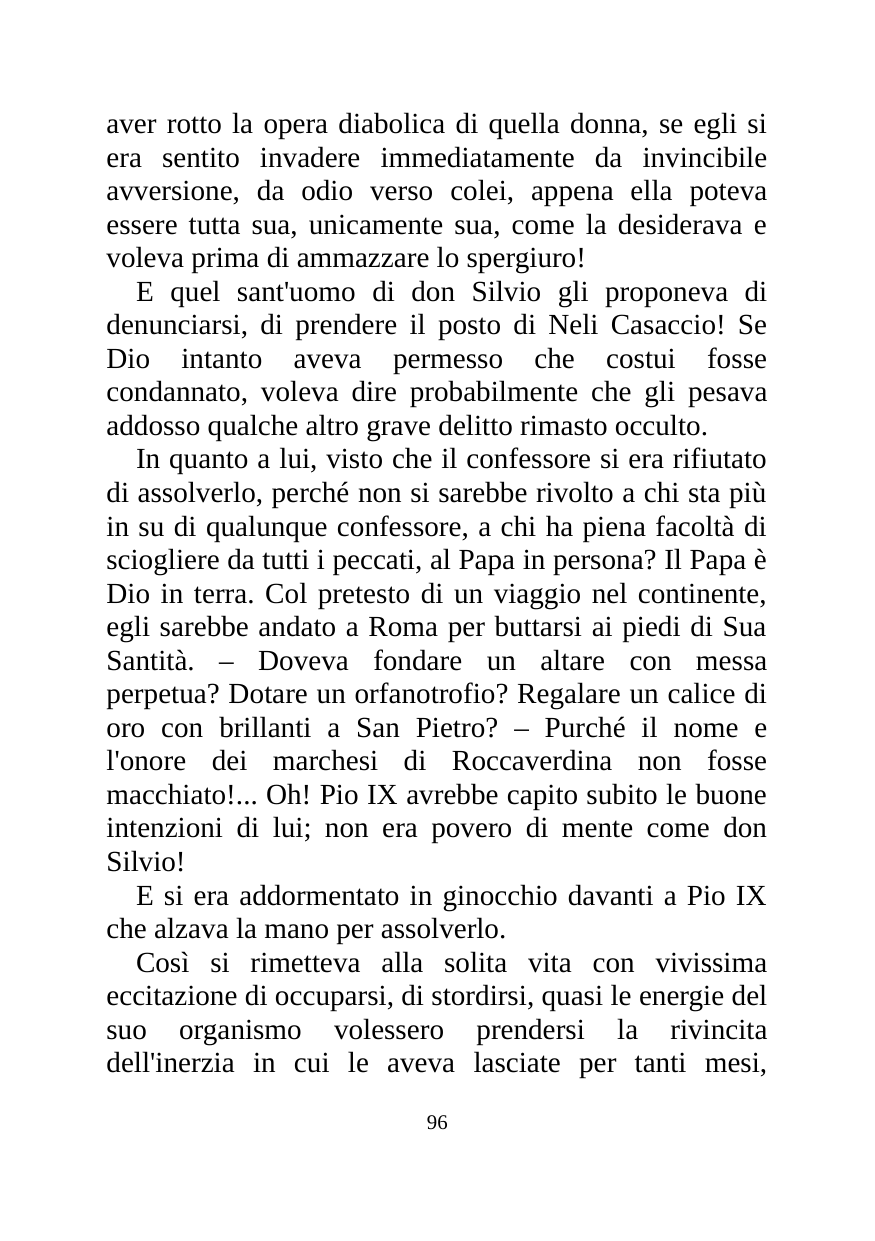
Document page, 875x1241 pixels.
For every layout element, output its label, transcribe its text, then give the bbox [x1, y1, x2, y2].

text Così si rimetteva alla solita vita con vivissima eccitazione di occuparsi, di stordirsi, quasi le energie del suo organismo volessero prendersi la rivincita dell'inerzia in cui le aveva lasciate per tanti mesi, [106, 945, 768, 1079]
text E si era addormentato in ginocchio davanti a Pio IX che alzava la mano per assolverlo. [106, 878, 768, 945]
text In quanto a lui, visto che il confessore si era rifiutato di assolverlo, perché non si sarebbe rivolto a chi sta più in su di qualunque confessore, a chi ha piena facoltà di sciogliere da tutti i peccati, al Papa in persona? Il Papa è Dio in terra. Col pretesto di un viaggio nel continente, egli sarebbe andato a Roma per buttarsi ai piedi di Sua Santità. – Doveva fondare un altare con messa perpetua? Dotare un orfanotrofio? Regalare un calice di oro con brillanti a San Pietro? – Purché il nome e l'onore dei marchesi di Roccaverdina non fosse macchiato!... Oh! Pio IX avrebbe capito subito le buone intenzioni di lui; non era povero di mente come don Silvio! [106, 442, 768, 878]
text E quel sant'uomo di don Silvio gli proponeva di denunciarsi, di prendere il posto di Neli Casaccio! Se Dio intanto aveva permesso che costui fosse condannato, voleva dire probabilmente che gli pesava addosso qualche altro grave delitto rimasto occulto. [106, 274, 768, 442]
text aver rotto la opera diabolica di quella donna, se egli si era sentito invadere immediatamente da invincibile avversione, da odio verso colei, appena ella poteva essere tutta sua, unicamente sua, come la desiderava e voleva prima di ammazzare lo spergiuro! [106, 106, 768, 274]
